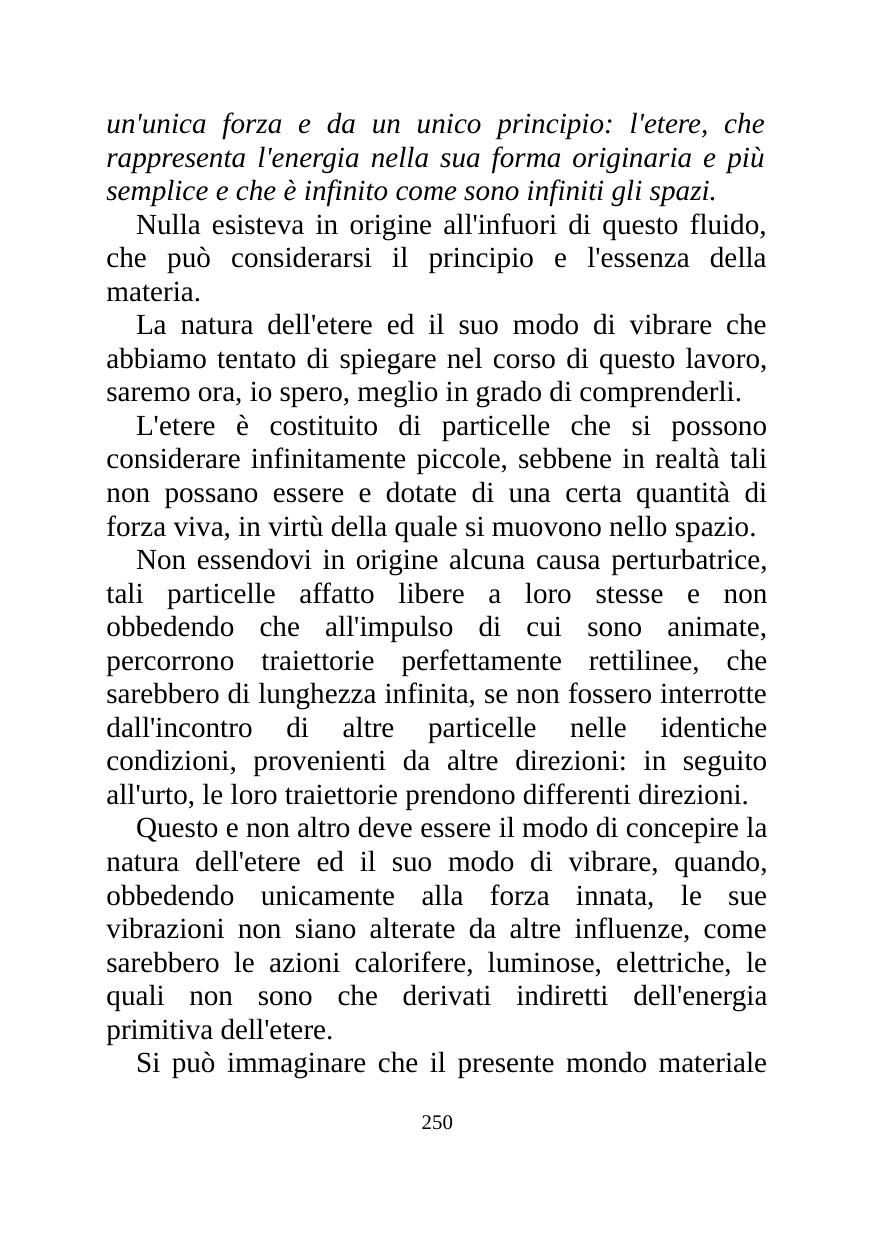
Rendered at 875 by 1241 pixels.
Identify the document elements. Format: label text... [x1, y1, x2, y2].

text un'unica forza e da un unico principio: l'etere, che rappresenta l'energia nella sua forma originaria e più semplice e che è infinito come sono infiniti gli spazi. [106, 106, 768, 207]
text L'etere è costituito di particelle che si possono considerare infinitamente piccole, sebbene in realtà tali non possano essere e dotate di una certa quantità di forza viva, in virtù della quale si muovono nello spazio. [106, 408, 768, 542]
text Non essendovi in origine alcuna causa perturbatrice, tali particelle affatto libere a loro stesse e non obbedendo che all'impulso di cui sono animate, percorrono traiettorie perfettamente rettilinee, che sarebbero di lunghezza infinita, se non fossero interrotte dall'incontro di altre particelle nelle identiche condizioni, provenienti da altre direzioni: in seguito all'urto, le loro traiettorie prendono differenti direzioni. [106, 542, 768, 811]
text La natura dell'etere ed il suo modo di vibrare che abbiamo tentato di spiegare nel corso di questo lavoro, saremo ora, io spero, meglio in grado di comprenderli. [106, 307, 768, 408]
text Questo e non altro deve essere il modo di concepire la natura dell'etere ed il suo modo di vibrare, quando, obbedendo unicamente alla forza innata, le sue vibrazioni non siano alterate da altre influenze, come sarebbero le azioni calorifere, luminose, elettriche, le quali non sono che derivati indiretti dell'energia primitiva dell'etere. [106, 811, 768, 1045]
text Nulla esisteva in origine all'infuori di questo fluido, che può considerarsi il principio e l'essenza della materia. [106, 207, 768, 307]
text Si può immaginare che il presente mondo materiale [106, 1045, 768, 1079]
